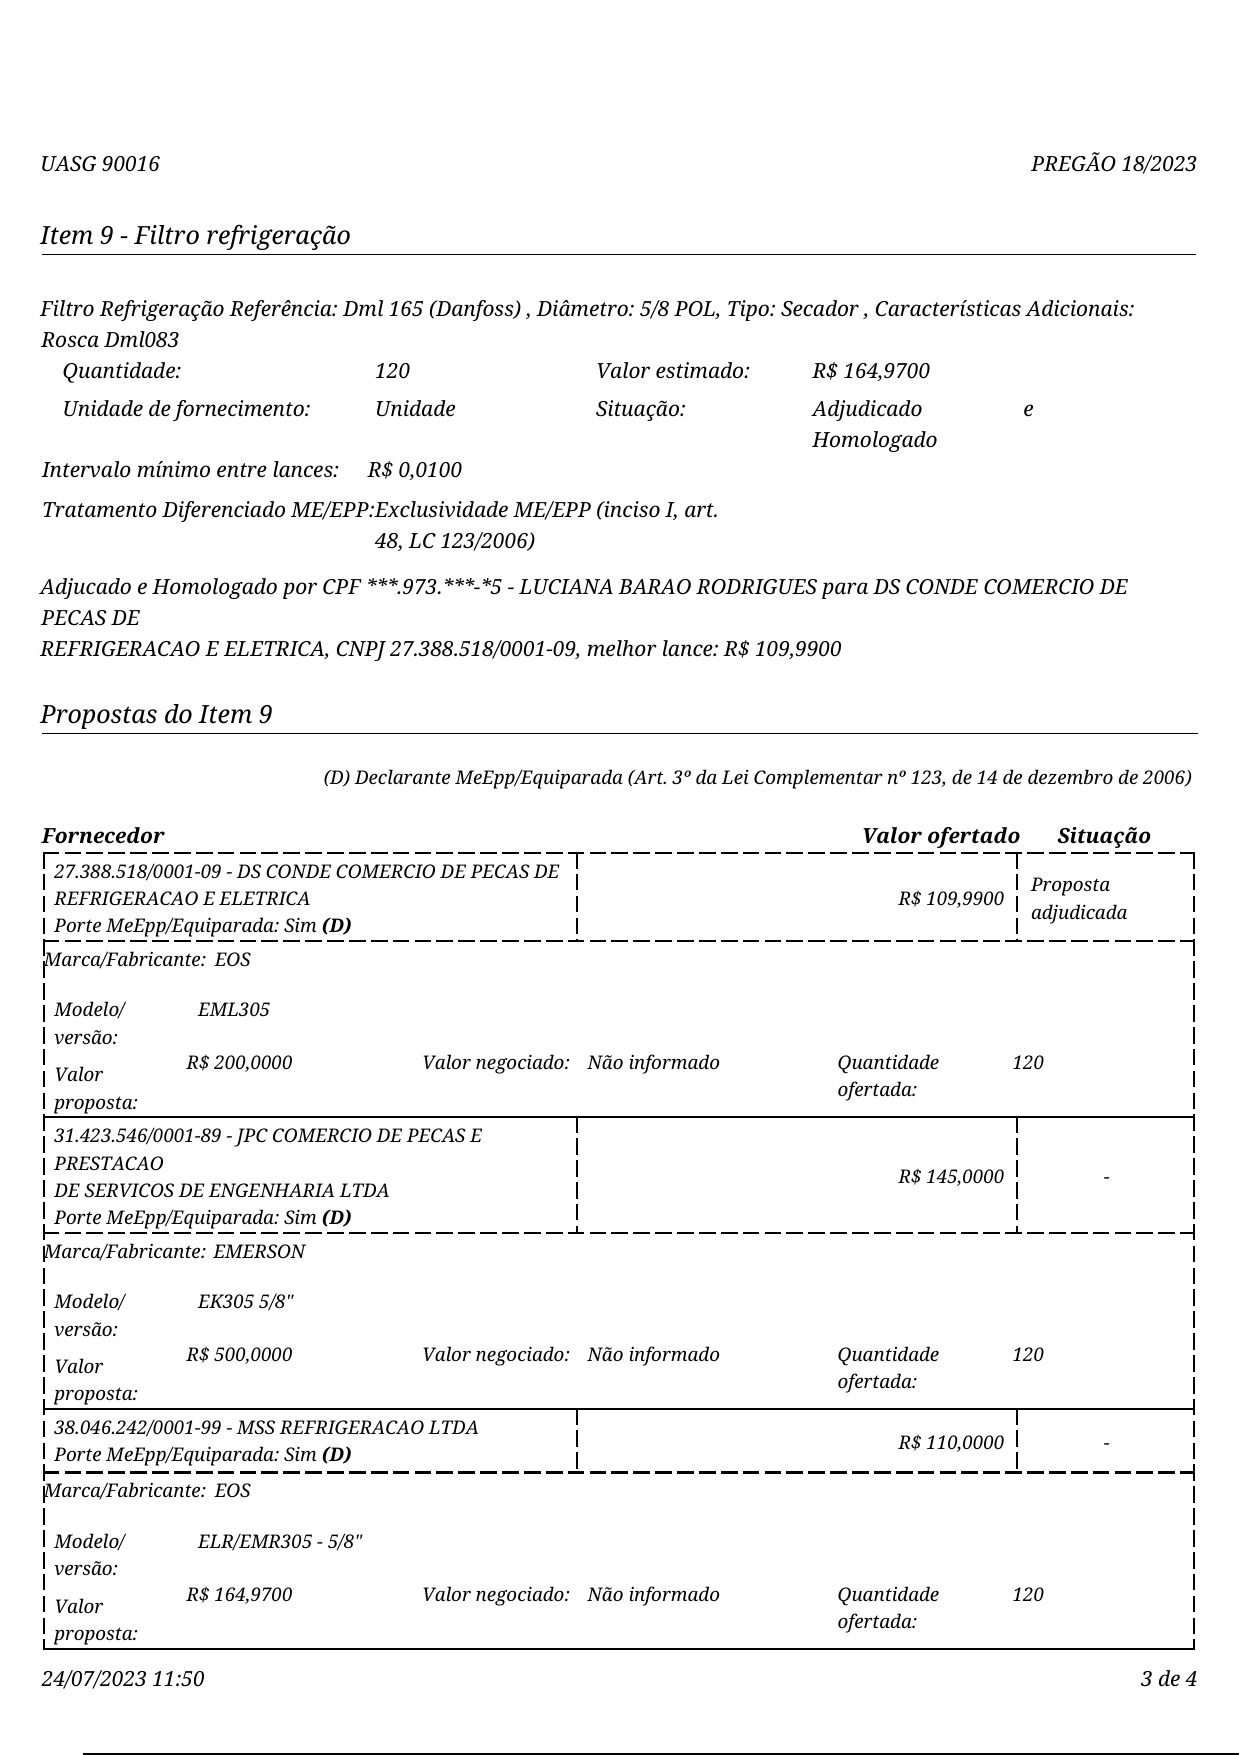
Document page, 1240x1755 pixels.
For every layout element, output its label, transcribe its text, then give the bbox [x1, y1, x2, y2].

table_header Quantidade: Unidade de fornecimento: [63, 356, 375, 455]
table_cell Quantidade ofertada: [838, 1043, 1002, 1116]
table_cell [838, 940, 1194, 993]
table_header R$ 109,9900 [838, 852, 1017, 940]
table_cell 120 [1002, 1575, 1194, 1648]
text UASG 90016 PREGÃO 18/2023 [40, 149, 1199, 178]
table_cell ELR/EMR305 - 5/8" [186, 1524, 577, 1575]
table_cell Não informado [577, 1335, 837, 1408]
table_cell Quantidade ofertada: [838, 1575, 1002, 1648]
table_cell 120 [1002, 1335, 1194, 1408]
table_cell R$ 164,9700 Valor negociado: [186, 1575, 577, 1648]
table_cell [838, 1524, 1194, 1575]
text (D) Declarante MeEpp/Equiparada (Art. 3º da Lei Complementar nº 123, de 14 de dezembro de 2006) [42, 764, 1194, 789]
table_cell - [1017, 1118, 1194, 1232]
table_cell [577, 993, 837, 1043]
table_cell EK305 5/8" [186, 1284, 577, 1335]
table_cell 38.046.242/0001-99 - MSS REFRIGERACAO LTDA Porte MeEpp/Equiparada: Sim (D) [44, 1410, 577, 1471]
table_cell Marca/Fabricante: EOS [44, 940, 577, 993]
table_cell [838, 1232, 1194, 1284]
table_header Valor estimado: Situação: [596, 356, 812, 455]
table_cell Não informado [577, 1575, 837, 1648]
text Propostas do Item 9 [40, 697, 1199, 731]
table_cell [577, 1284, 837, 1335]
table_cell EML305 [186, 993, 577, 1043]
table_cell 120 [1002, 1043, 1194, 1116]
table_cell Não informado [577, 1043, 837, 1116]
table_cell Modelo/versão: Valor proposta: [44, 1524, 186, 1648]
table_header 120 Unidade [375, 356, 596, 455]
table_cell Quantidade ofertada: [838, 1335, 1002, 1408]
table_cell - [1017, 1410, 1194, 1471]
table_cell [838, 1471, 1194, 1524]
table_cell [838, 993, 1194, 1043]
table_cell [838, 1284, 1194, 1335]
table_cell [577, 940, 837, 993]
table_cell [577, 1232, 837, 1284]
table_header 27.388.518/0001-09 - DS CONDE COMERCIO DE PECAS DE REFRIGERACAO E ELETRICA Porte MeEpp/Equiparada: Sim (D) [44, 852, 577, 940]
table_cell Marca/Fabricante: EMERSON [44, 1232, 577, 1284]
table_cell Modelo/versão: Valor proposta: [44, 1284, 186, 1408]
table_cell R$ 500,0000 Valor negociado: [186, 1335, 577, 1408]
text Filtro Refrigeração Referência: Dml 165 (Danfoss) , Diâmetro: 5/8 POL, Tipo: Secador , Características Adicionais: Rosca Dml083 [40, 294, 1199, 353]
table_header R$ 164,9700 Adjudicado e Homologado [813, 356, 1036, 455]
text Adjucado e Homologado por CPF ***.973.***-*5 - LUCIANA BARAO RODRIGUES para DS CONDE COMERCIO DE PECAS DE [40, 572, 1199, 632]
table_header [577, 852, 837, 940]
table_cell 31.423.546/0001-89 - JPC COMERCIO DE PECAS E PRESTACAO DE SERVICOS DE ENGENHARIA LTDA Porte MeEpp/Equiparada: Sim (D) [44, 1118, 577, 1232]
table_cell Marca/Fabricante: EOS [44, 1471, 577, 1524]
table_cell [577, 1118, 837, 1232]
text 48, LC 123/2006) [375, 526, 1199, 554]
table_cell [577, 1410, 837, 1471]
text Tratamento Diferenciado ME/EPP: Exclusividade ME/EPP (inciso I, art. [42, 495, 1199, 523]
table_cell R$ 110,0000 [838, 1410, 1017, 1471]
table_cell [577, 1471, 837, 1524]
table_header Proposta adjudicada [1017, 852, 1194, 940]
table_cell Modelo/versão: Valor proposta: [44, 993, 186, 1116]
text REFRIGERACAO E ELETRICA, CNPJ 27.388.518/0001-09, melhor lance: R$ 109,9900 [40, 634, 1199, 663]
text Item 9 - Filtro refrigeração [40, 218, 1199, 252]
text Fornecedor Valor ofertado Situação [42, 821, 1199, 850]
text Intervalo mínimo entre lances: R$ 0,0100 [42, 455, 1199, 483]
table_cell [577, 1524, 837, 1575]
table_cell R$ 200,0000 Valor negociado: [186, 1043, 577, 1116]
table_cell R$ 145,0000 [838, 1118, 1017, 1232]
